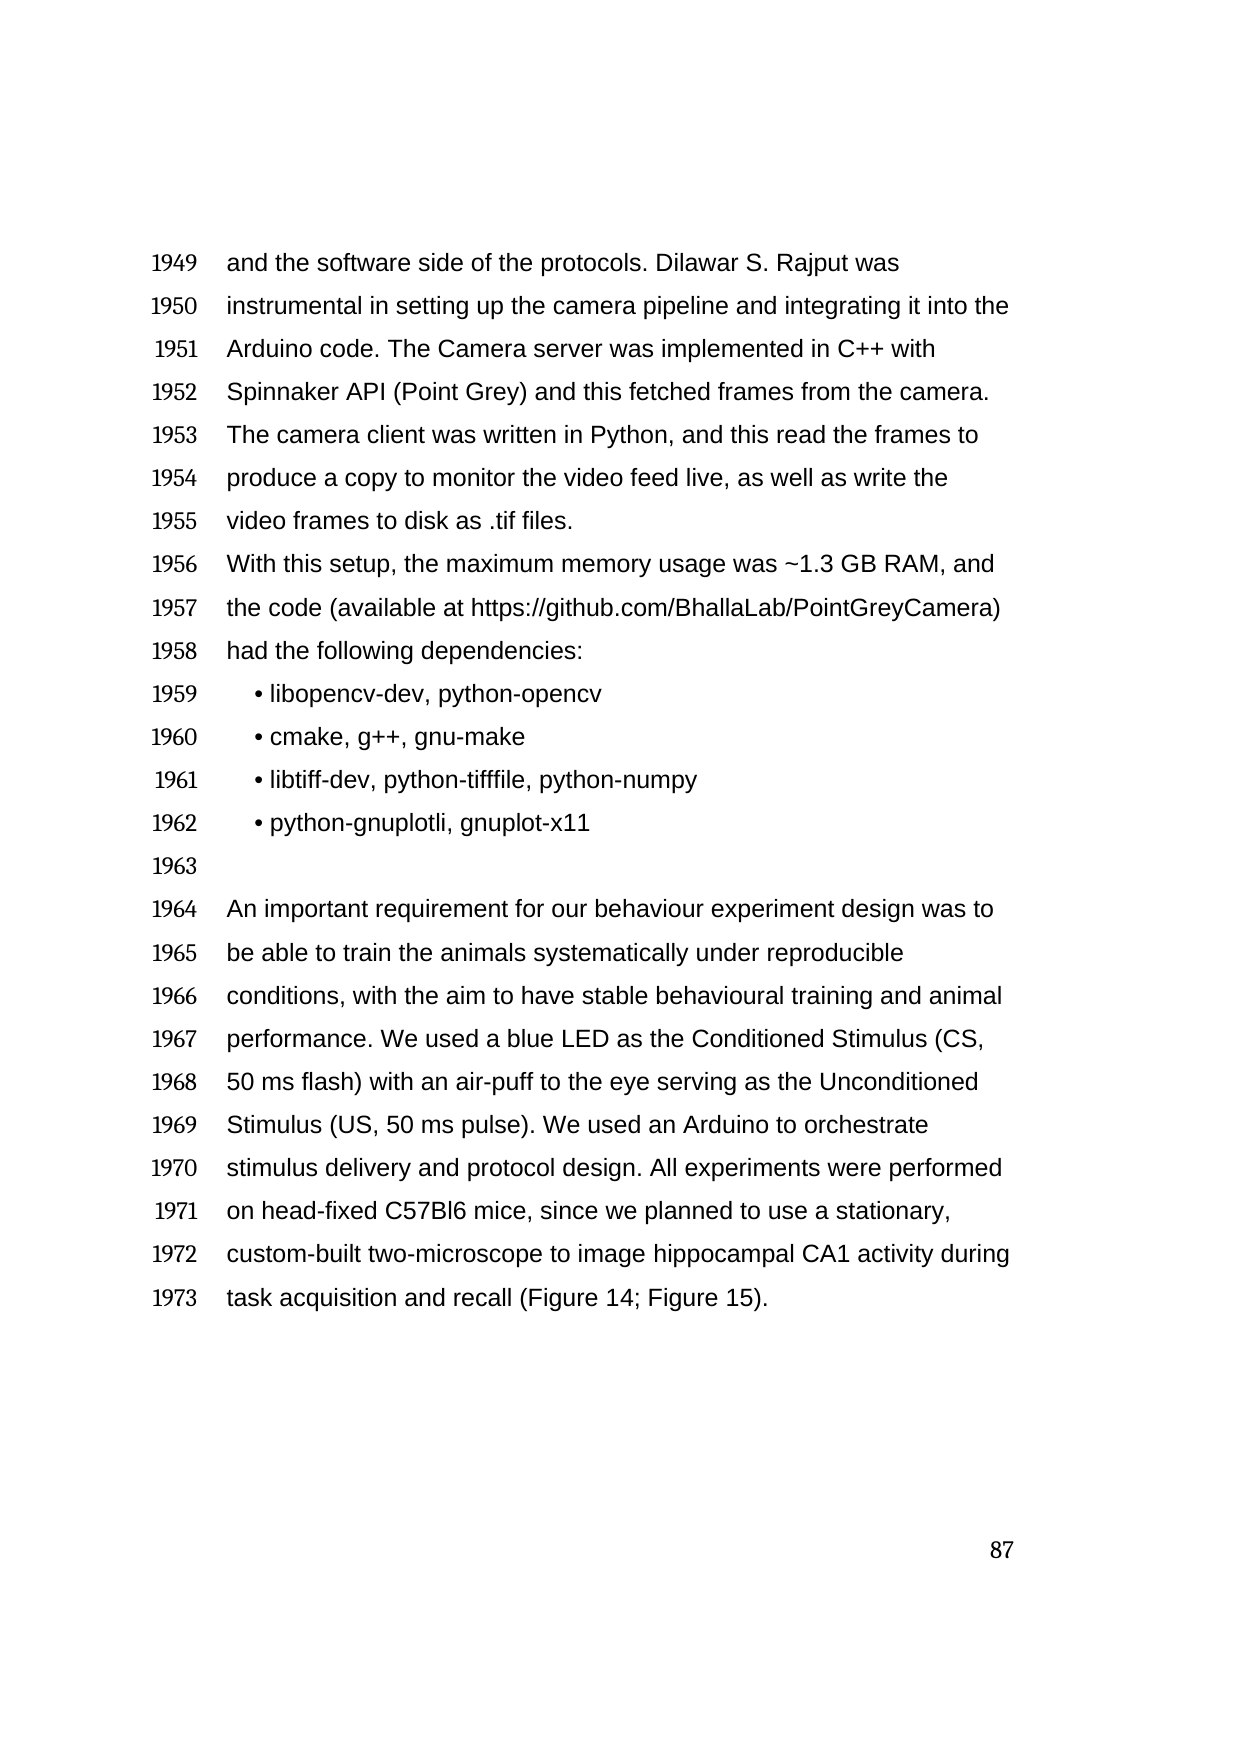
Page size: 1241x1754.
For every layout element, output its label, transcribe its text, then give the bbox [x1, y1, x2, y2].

text • libtiff-dev, python-tifffile, python-numpy [226, 765, 1014, 794]
text An important requirement for our behaviour experiment design was to be able to train the animals systematically under reproducible conditions, with the aim to have stable behavioural training and animal performance. We used a blue LED as the Conditioned Stimulus (CS, 50 ms flash) with an air-puff to the eye serving as the Unconditioned Stimulus (US, 50 ms pulse). We used an Arduino to orchestrate stimulus delivery and protocol design. All experiments were performed on head-fixed C57Bl6 mice, since we planned to use a stationary, custom-built two-microscope to image hippocampal CA1 activity during task acquisition and recall (Figure 14; Figure 15). [226, 894, 1014, 1311]
text and the software side of the protocols. Dilawar S. Rajput was instrumental in setting up the camera pipeline and integrating it into the Arduino code. The Camera server was implemented in C++ with Spinnaker API (Point Grey) and this fetched frames from the camera. The camera client was written in Python, and this read the frames to produce a copy to monitor the video feed live, as well as write the video frames to disk as .tif files. [226, 248, 1014, 535]
text • python-gnuplotli, gnuplot-x11 [226, 808, 1014, 837]
text • libopencv-dev, python-opencv [226, 679, 1014, 708]
text • cmake, g++, gnu-make [226, 722, 1014, 751]
text With this setup, the maximum memory usage was ~1.3 GB RAM, and the code (available at https://github.com/BhallaLab/PointGreyCamera) had the following dependencies: [226, 549, 1014, 664]
